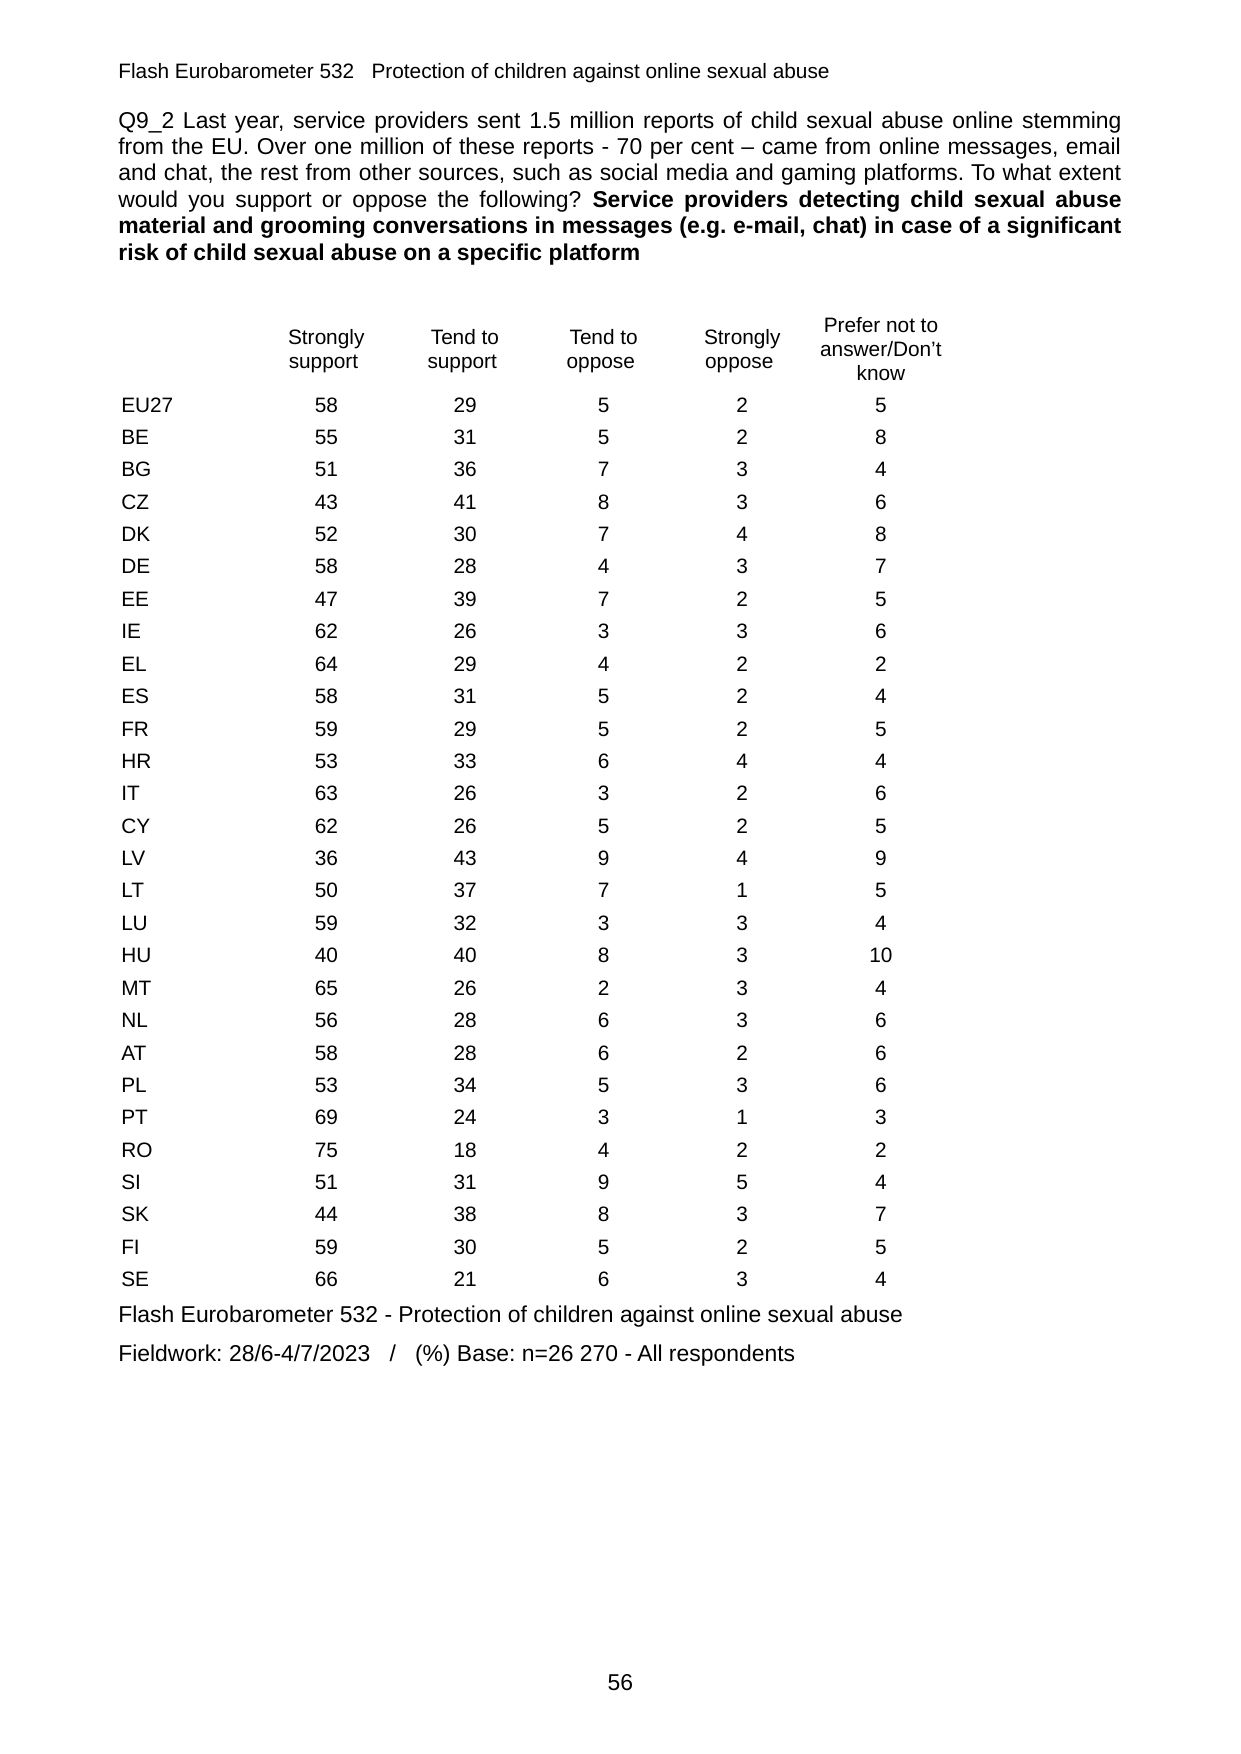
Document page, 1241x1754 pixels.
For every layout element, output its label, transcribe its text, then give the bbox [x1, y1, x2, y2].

table_header Tend to oppose [534, 309, 673, 388]
table_cell DK [118, 518, 257, 550]
table_cell 50 [257, 874, 395, 907]
table_cell 31 [395, 680, 534, 712]
text Fieldwork: 28/6-4/7/2023 / (%) Base: n=26 270 - All respondents [118, 1339, 1122, 1366]
table_cell 41 [395, 485, 534, 518]
table_cell 10 [811, 939, 950, 971]
table_cell 4 [811, 1166, 950, 1198]
table_cell 30 [395, 1231, 534, 1263]
table_cell 3 [673, 615, 811, 647]
table_cell SK [118, 1198, 257, 1231]
table_cell 7 [811, 1198, 950, 1231]
table_cell MT [118, 971, 257, 1004]
table_cell 5 [534, 712, 673, 744]
table_cell 69 [257, 1101, 395, 1133]
table_cell 2 [673, 1036, 811, 1068]
table_cell 4 [673, 842, 811, 874]
table_cell 58 [257, 1036, 395, 1068]
table_cell 1 [673, 874, 811, 907]
table_cell 39 [395, 583, 534, 615]
table_cell 2 [673, 648, 811, 680]
table_cell 3 [534, 907, 673, 939]
table_cell BE [118, 421, 257, 453]
table_cell BG [118, 453, 257, 485]
table_cell 9 [534, 1166, 673, 1198]
table_cell FI [118, 1231, 257, 1263]
table_cell 5 [534, 1231, 673, 1263]
table_cell 62 [257, 809, 395, 842]
table_cell LU [118, 907, 257, 939]
table_cell 7 [534, 518, 673, 550]
table_cell 30 [395, 518, 534, 550]
table_cell 5 [811, 583, 950, 615]
table_cell 3 [534, 1101, 673, 1133]
table_header Strongly oppose [673, 309, 811, 388]
table_cell 2 [811, 648, 950, 680]
table_cell 62 [257, 615, 395, 647]
table_cell 26 [395, 615, 534, 647]
table_cell AT [118, 1036, 257, 1068]
table_header Prefer not to answer/Don’t know [811, 309, 950, 388]
table_cell 6 [534, 1004, 673, 1036]
table_cell 4 [811, 680, 950, 712]
table_cell 43 [395, 842, 534, 874]
table_cell IE [118, 615, 257, 647]
table_cell EL [118, 648, 257, 680]
table_cell 4 [534, 550, 673, 583]
table_cell 4 [811, 745, 950, 777]
table_cell 5 [534, 1069, 673, 1101]
table_cell SE [118, 1263, 257, 1295]
table_cell 65 [257, 971, 395, 1004]
table_cell 3 [673, 907, 811, 939]
table_cell 32 [395, 907, 534, 939]
table_header [118, 309, 257, 388]
table_cell SI [118, 1166, 257, 1198]
table_cell 5 [811, 809, 950, 842]
table_cell 5 [673, 1166, 811, 1198]
table_cell 38 [395, 1198, 534, 1231]
table_cell 6 [811, 485, 950, 518]
table_cell 26 [395, 809, 534, 842]
text Flash Eurobarometer 532 - Protection of children against online sexual abuse [118, 1301, 1122, 1328]
table_cell RO [118, 1133, 257, 1166]
table_cell 51 [257, 453, 395, 485]
table_cell 7 [811, 550, 950, 583]
table_cell 6 [534, 1036, 673, 1068]
table_cell 56 [257, 1004, 395, 1036]
table_cell EE [118, 583, 257, 615]
table_cell PL [118, 1069, 257, 1101]
table_cell 8 [811, 518, 950, 550]
table_cell DE [118, 550, 257, 583]
table_cell 59 [257, 907, 395, 939]
table_cell 6 [811, 777, 950, 809]
table_cell 4 [534, 648, 673, 680]
table_cell 2 [673, 388, 811, 421]
table_cell 58 [257, 388, 395, 421]
table_cell 5 [534, 809, 673, 842]
table_cell 53 [257, 745, 395, 777]
table_cell 6 [811, 1069, 950, 1101]
table_cell 43 [257, 485, 395, 518]
table_cell 9 [534, 842, 673, 874]
table_cell 40 [257, 939, 395, 971]
table_cell 8 [811, 421, 950, 453]
table_cell 40 [395, 939, 534, 971]
table_cell 7 [534, 583, 673, 615]
table_cell 4 [811, 1263, 950, 1295]
table_cell 59 [257, 712, 395, 744]
table_cell 75 [257, 1133, 395, 1166]
table_cell 6 [534, 745, 673, 777]
table_cell 3 [673, 453, 811, 485]
table_cell 7 [534, 874, 673, 907]
table_cell 36 [257, 842, 395, 874]
table_cell 59 [257, 1231, 395, 1263]
table_cell 28 [395, 550, 534, 583]
table_cell 6 [811, 1004, 950, 1036]
table_cell 29 [395, 712, 534, 744]
table_cell 7 [534, 453, 673, 485]
table_cell 2 [673, 1231, 811, 1263]
table_cell 3 [673, 1263, 811, 1295]
table_cell 8 [534, 939, 673, 971]
table_cell 58 [257, 550, 395, 583]
table_cell 5 [811, 874, 950, 907]
table_cell 8 [534, 1198, 673, 1231]
table_cell 3 [673, 1069, 811, 1101]
table_cell 28 [395, 1036, 534, 1068]
table_cell 5 [534, 421, 673, 453]
table_cell 52 [257, 518, 395, 550]
table_cell 3 [673, 550, 811, 583]
table_cell 37 [395, 874, 534, 907]
table_cell 26 [395, 971, 534, 1004]
table_cell 34 [395, 1069, 534, 1101]
table_cell 51 [257, 1166, 395, 1198]
table_cell PT [118, 1101, 257, 1133]
table_cell 2 [673, 1133, 811, 1166]
table_cell 4 [811, 453, 950, 485]
table_cell 53 [257, 1069, 395, 1101]
table_cell 2 [673, 809, 811, 842]
table_cell NL [118, 1004, 257, 1036]
table_cell 44 [257, 1198, 395, 1231]
table_cell 2 [673, 777, 811, 809]
table_cell 47 [257, 583, 395, 615]
table_cell 31 [395, 421, 534, 453]
table_cell 5 [811, 1231, 950, 1263]
table_cell 33 [395, 745, 534, 777]
table_cell 21 [395, 1263, 534, 1295]
table_cell 2 [534, 971, 673, 1004]
table_cell 5 [811, 388, 950, 421]
table_cell 3 [811, 1101, 950, 1133]
table_cell 3 [673, 1004, 811, 1036]
table_cell 64 [257, 648, 395, 680]
table_cell 2 [673, 583, 811, 615]
table_cell 66 [257, 1263, 395, 1295]
table_cell 31 [395, 1166, 534, 1198]
table_cell 6 [811, 615, 950, 647]
table_cell 5 [534, 388, 673, 421]
table_cell CY [118, 809, 257, 842]
table_cell 3 [673, 1198, 811, 1231]
table_cell 6 [534, 1263, 673, 1295]
table_cell EU27 [118, 388, 257, 421]
table_cell 28 [395, 1004, 534, 1036]
table_cell IT [118, 777, 257, 809]
table_cell 29 [395, 648, 534, 680]
table_cell 26 [395, 777, 534, 809]
table_cell 5 [534, 680, 673, 712]
table_cell CZ [118, 485, 257, 518]
table_cell 4 [534, 1133, 673, 1166]
table_cell 2 [673, 680, 811, 712]
text Q9_2 Last year, service providers sent 1.5 million reports of child sexual abuse online stemming from the EU. Over one million of these reports - 70 per cent – came from online messages, email and chat, the rest from other sources, such as social media and gaming platforms. To what extent would you support or oppose the following? Service providers detecting child sexual abuse material and grooming conversations in messages (e.g. e-mail, chat) in case of a significant risk of child sexual abuse on a specific platform [118, 107, 1122, 265]
table_cell HU [118, 939, 257, 971]
table_cell FR [118, 712, 257, 744]
table_cell 3 [673, 939, 811, 971]
table_cell LT [118, 874, 257, 907]
table_cell 8 [534, 485, 673, 518]
table_header Tend to support [395, 309, 534, 388]
table_cell 3 [534, 615, 673, 647]
table_cell 24 [395, 1101, 534, 1133]
table_cell LV [118, 842, 257, 874]
table_cell ES [118, 680, 257, 712]
table_cell 18 [395, 1133, 534, 1166]
table_cell 4 [811, 907, 950, 939]
table_cell HR [118, 745, 257, 777]
table_cell 3 [673, 485, 811, 518]
table_cell 6 [811, 1036, 950, 1068]
table_cell 2 [673, 421, 811, 453]
table_cell 36 [395, 453, 534, 485]
table_cell 2 [811, 1133, 950, 1166]
table_cell 29 [395, 388, 534, 421]
table_cell 58 [257, 680, 395, 712]
table_cell 3 [673, 971, 811, 1004]
table_cell 4 [811, 971, 950, 1004]
table_cell 5 [811, 712, 950, 744]
table_cell 1 [673, 1101, 811, 1133]
table_header Strongly support [257, 309, 395, 388]
table_cell 55 [257, 421, 395, 453]
table_cell 3 [534, 777, 673, 809]
table_cell 4 [673, 518, 811, 550]
table_cell 2 [673, 712, 811, 744]
table_cell 9 [811, 842, 950, 874]
table_cell 63 [257, 777, 395, 809]
table_cell 4 [673, 745, 811, 777]
